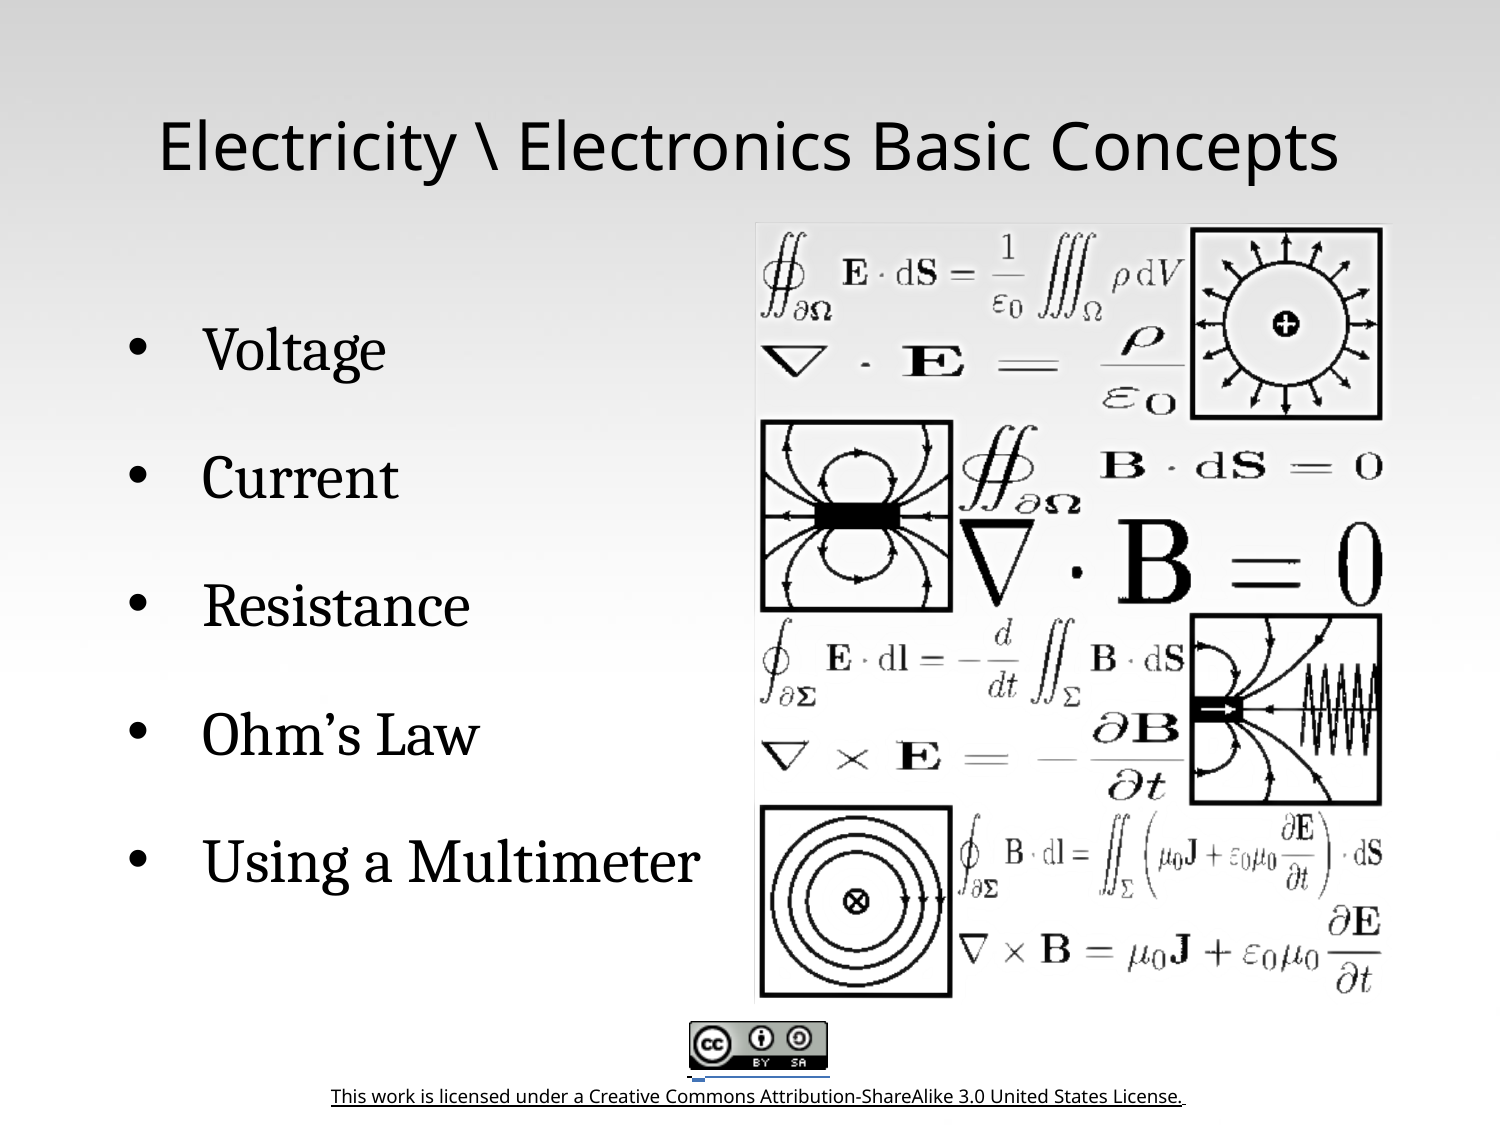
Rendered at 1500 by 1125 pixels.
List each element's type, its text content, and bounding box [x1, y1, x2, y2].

picture [0, 0, 1500, 1125]
title Electricity \ Electronics Basic Concepts [112, 50, 1388, 238]
list Voltage Current Resistance Ohm’s Law Using a Multimeter [112, 263, 748, 988]
